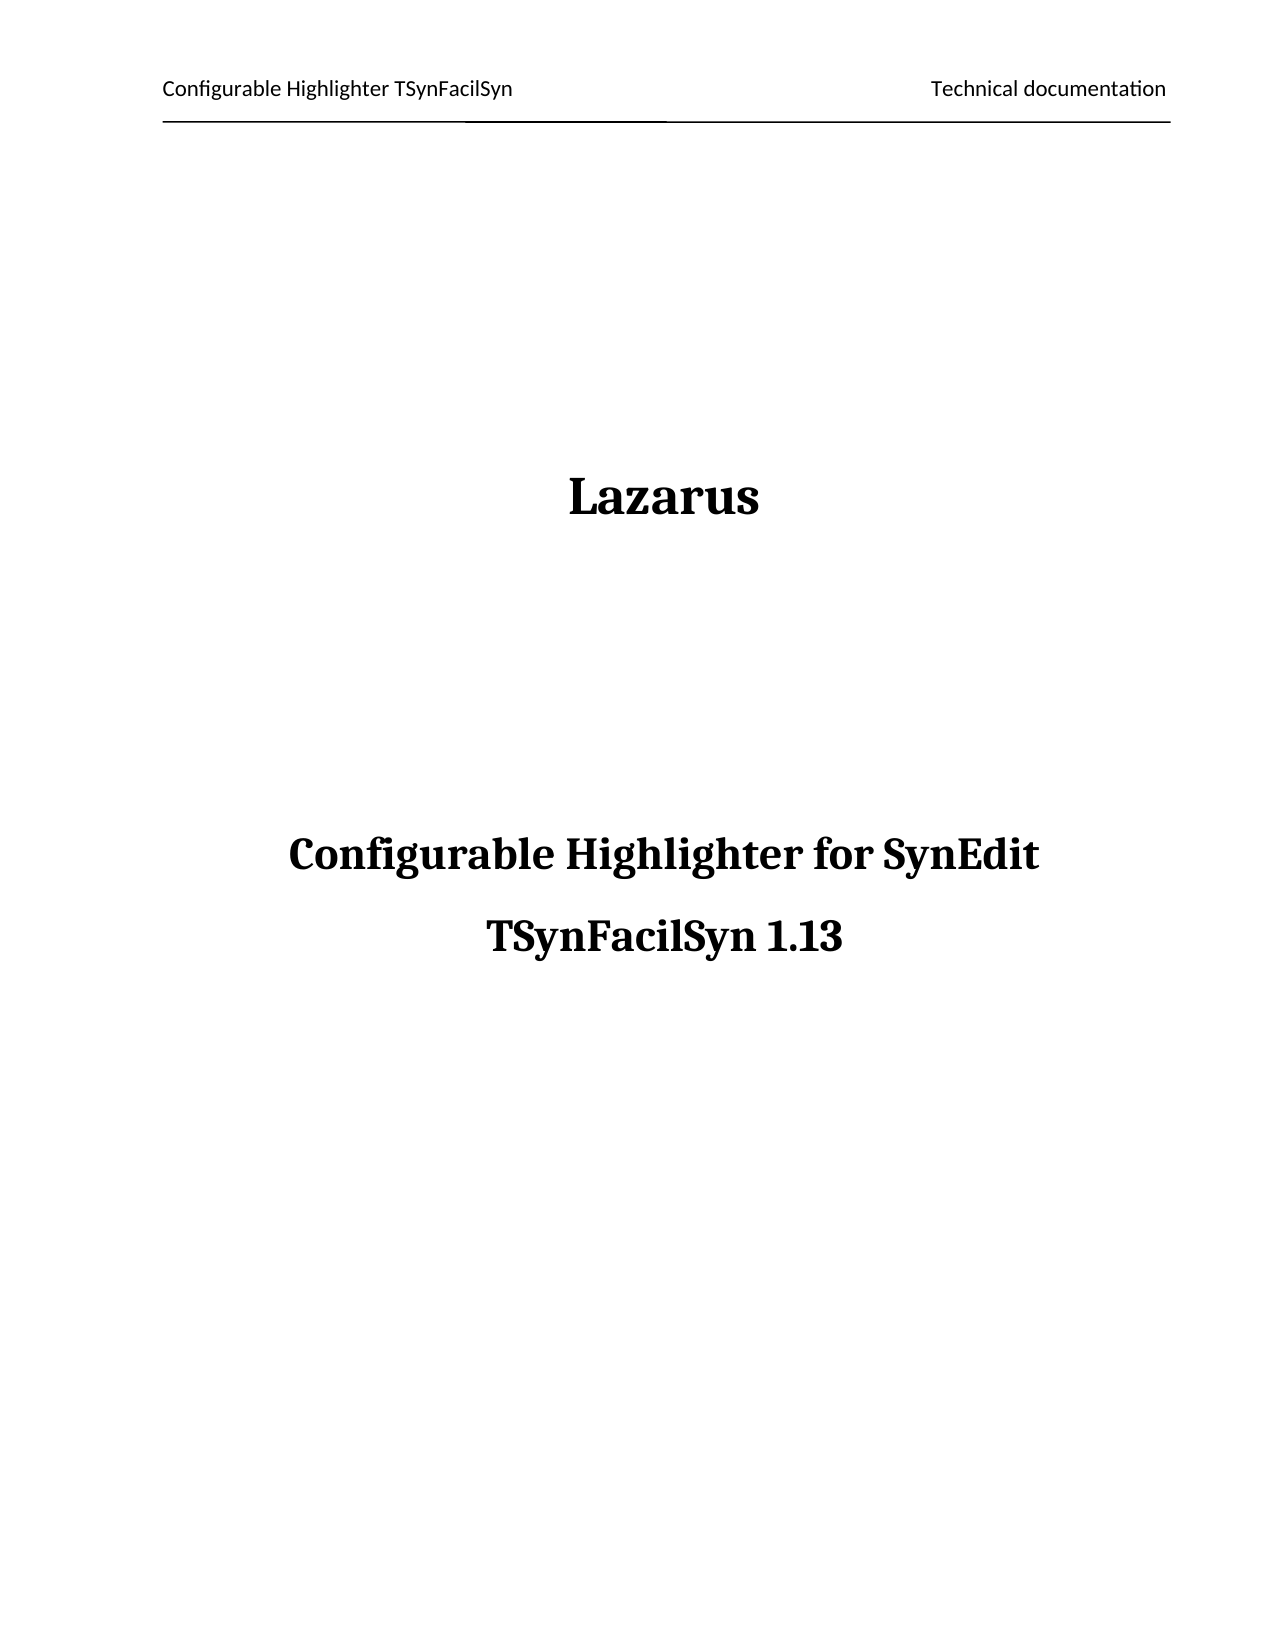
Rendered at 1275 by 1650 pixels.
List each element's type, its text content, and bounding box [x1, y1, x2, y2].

text Lazarus [162, 466, 1167, 528]
text Configurable Highlighter for SynEdit [162, 828, 1167, 881]
text TSynFacilSyn 1.13 [162, 910, 1167, 963]
